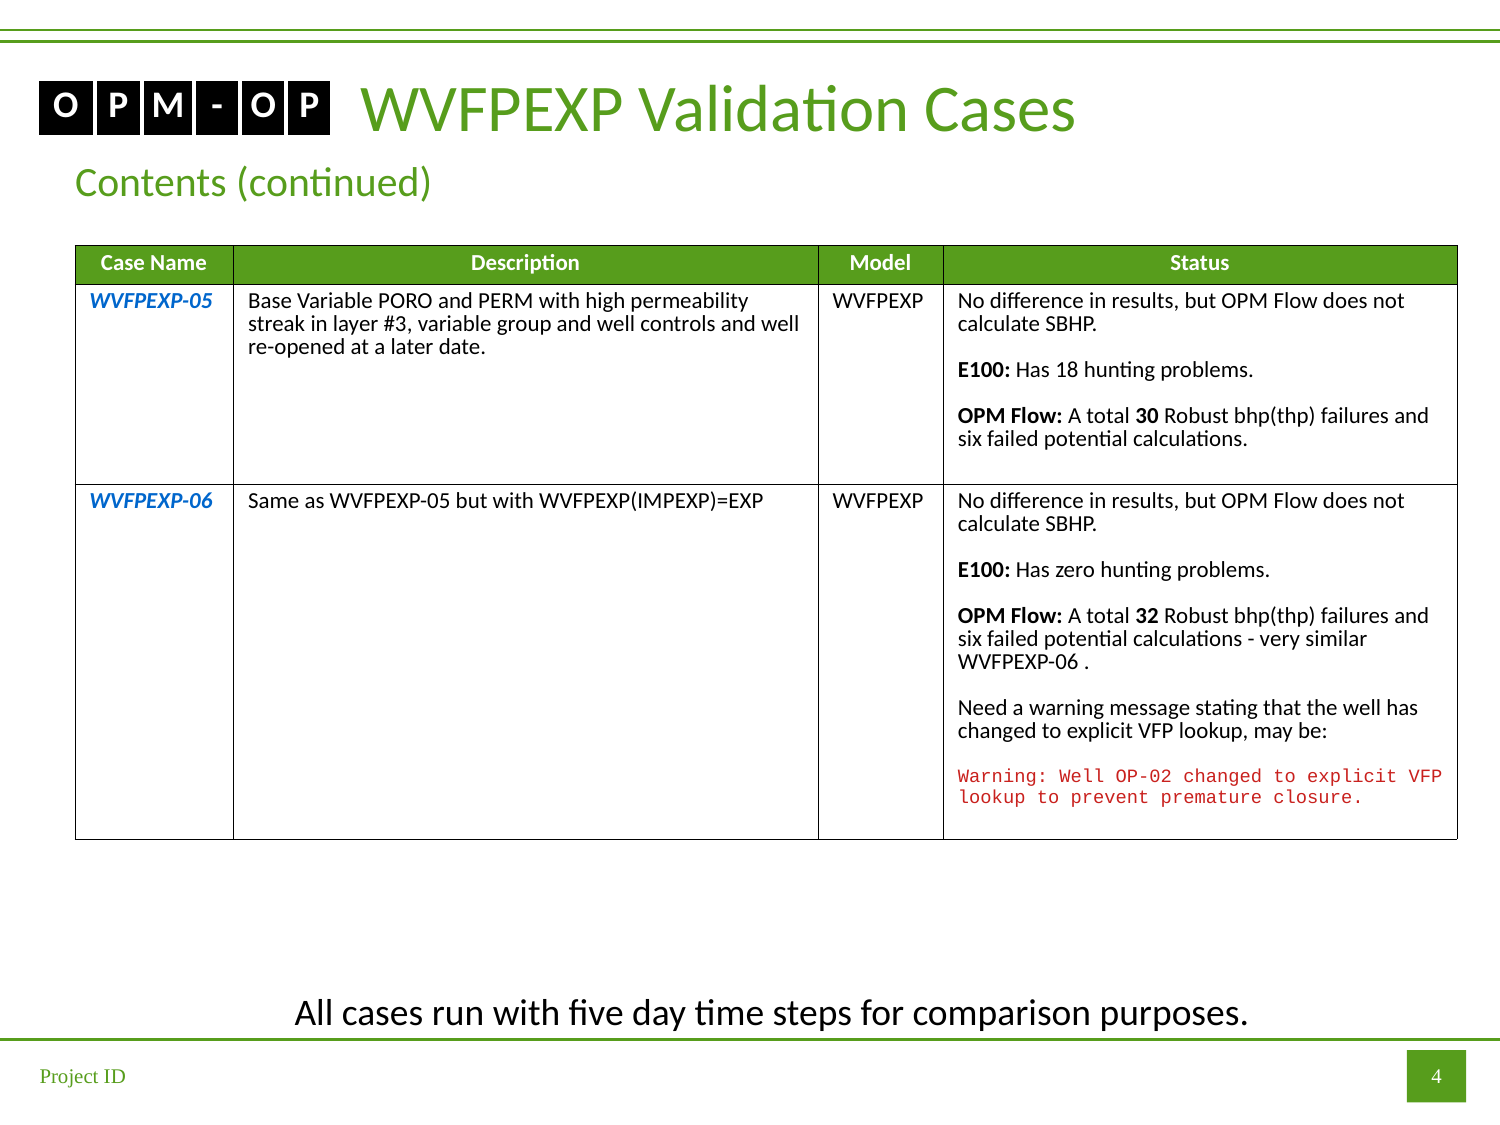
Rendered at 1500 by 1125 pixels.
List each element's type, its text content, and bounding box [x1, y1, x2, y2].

table_cell No difference in results, but OPM Flow does not calculate SBHP. E100: Has zero hunting problems. OPM Flow: A total 32 Robust bhp(thp) failures and six failed potential calculations - very similar WVFPEXP-06 . Need a warning message stating that the well has changed to explicit VFP lookup, may be: Warning: Well OP-02 changed to explicit VFP lookup to prevent premature closure. [944, 485, 1457, 839]
table_cell No difference in results, but OPM Flow does not calculate SBHP. E100: Has 18 hunting problems. OPM Flow: A total 30 Robust bhp(thp) failures and six failed potential calculations. [944, 285, 1457, 484]
table_cell Same as WVFPEXP-05 but with WVFPEXP(IMPEXP)=EXP [234, 485, 818, 839]
table_header Case Name [76, 246, 233, 284]
table_cell WVFPEXP [819, 485, 943, 839]
table_header Status [944, 246, 1457, 284]
table_header Description [234, 246, 818, 284]
table_cell WVFPEXP [819, 285, 943, 484]
title WVFPEXP Validation Cases [360, 77, 1425, 153]
list Contents (continued) [75, 165, 1425, 223]
table_cell WVFPEXP-05 [76, 285, 233, 484]
table_cell WVFPEXP-06 [76, 485, 233, 839]
text_box All cases run with five day time steps for comparison purposes. [90, 990, 1456, 1043]
table_header Model [819, 246, 943, 284]
table_cell Base Variable PORO and PERM with high permeability streak in layer #3, variable group and well controls and well re-opened at a later date. [234, 285, 818, 484]
